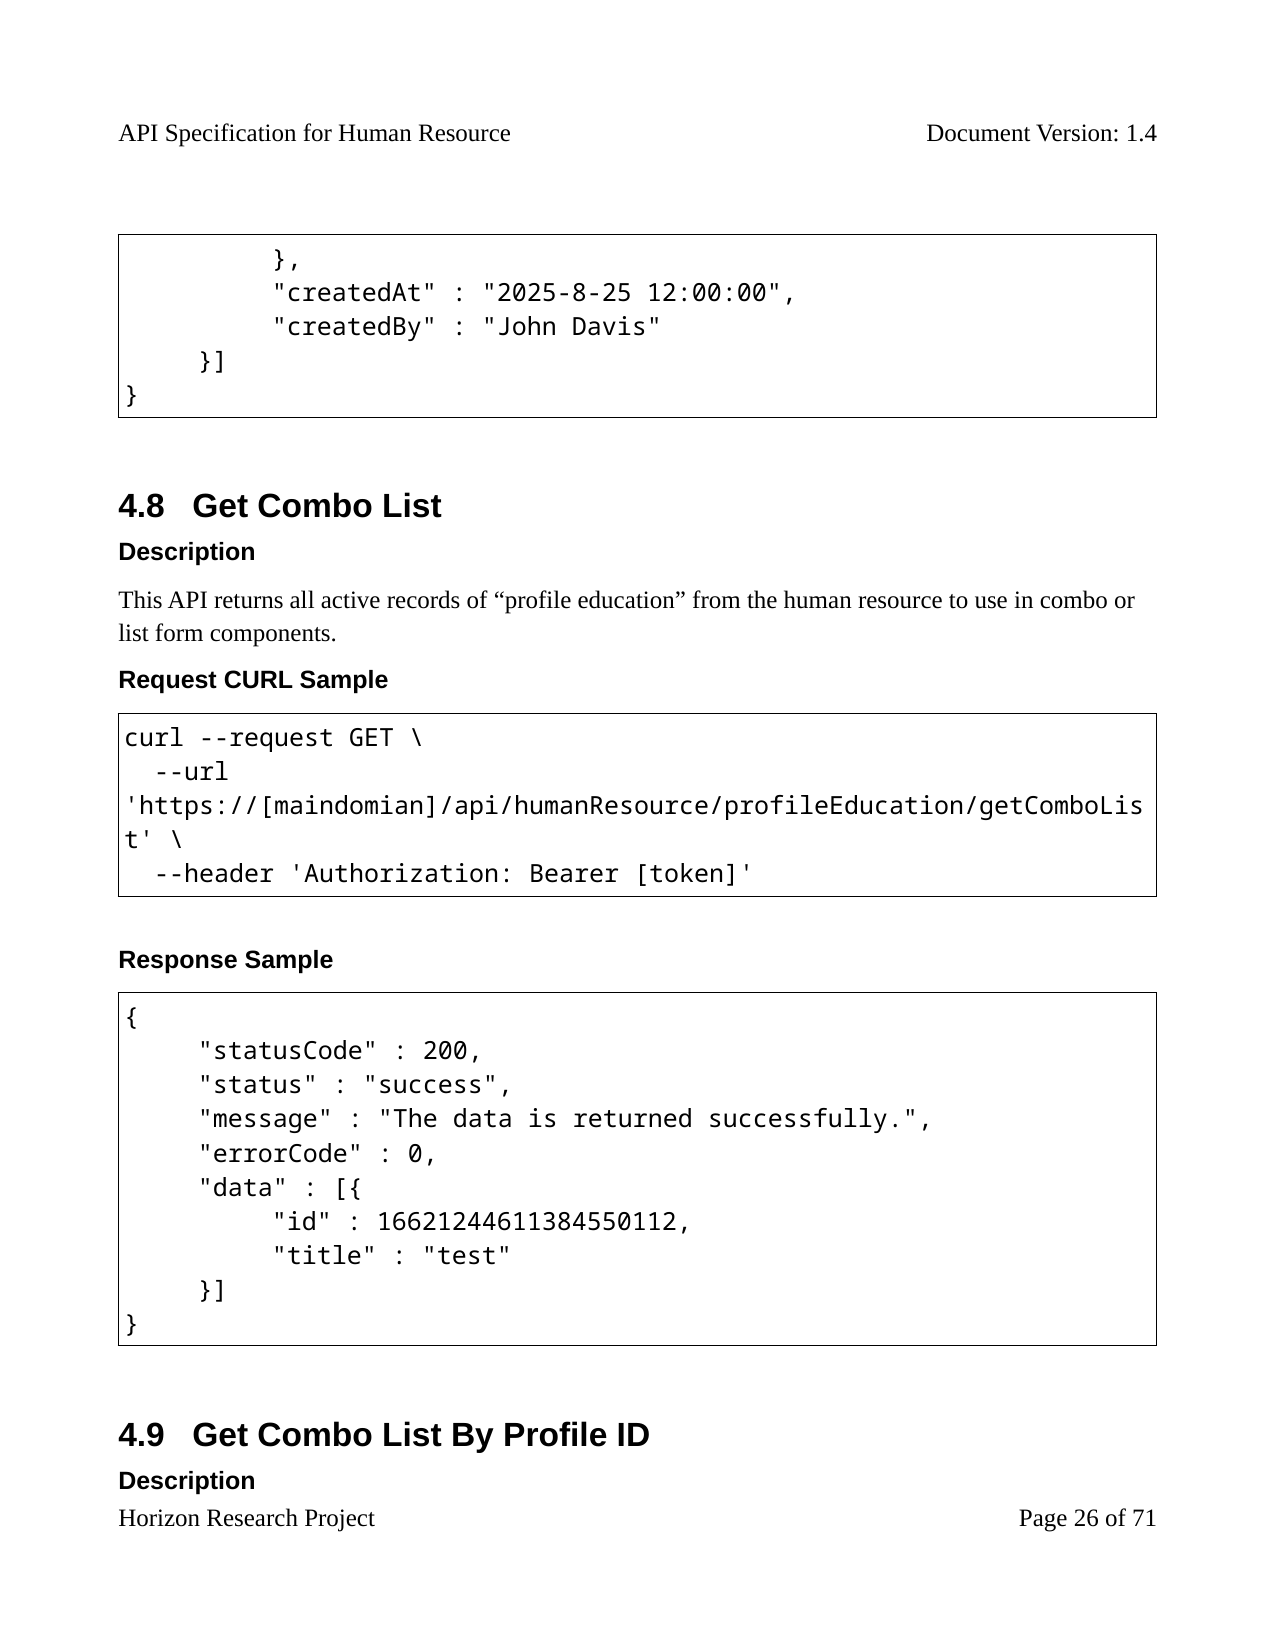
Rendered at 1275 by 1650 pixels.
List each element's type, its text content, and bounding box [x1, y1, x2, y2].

text Description [118, 537, 1157, 566]
table_header { "statusCode" : 200, "status" : "success", "message" : "The data is returned successfully.", "errorCode" : 0, "data" : [{ "id" : 16621244611384550112, "title" : "test" }] } [119, 993, 1156, 1345]
text Response Sample [118, 944, 1157, 973]
table_header }, "createdAt" : "2025-8-25 12:00:00", "createdBy" : "John Davis" }] } [119, 235, 1156, 417]
table_header curl --request GET \ --url 'https://[maindomian]/api/humanResource/profileEducation/getComboList' \ --header 'Authorization: Bearer [token]' [119, 714, 1156, 896]
subtitle Get Combo List By Profile ID [118, 1415, 1157, 1453]
text This API returns all active records of “profile education” from the human resource to use in combo or list form components. [118, 585, 1157, 647]
text Request CURL Sample [118, 666, 1157, 694]
subtitle Get Combo List [118, 486, 1157, 525]
text Description [118, 1466, 1157, 1495]
